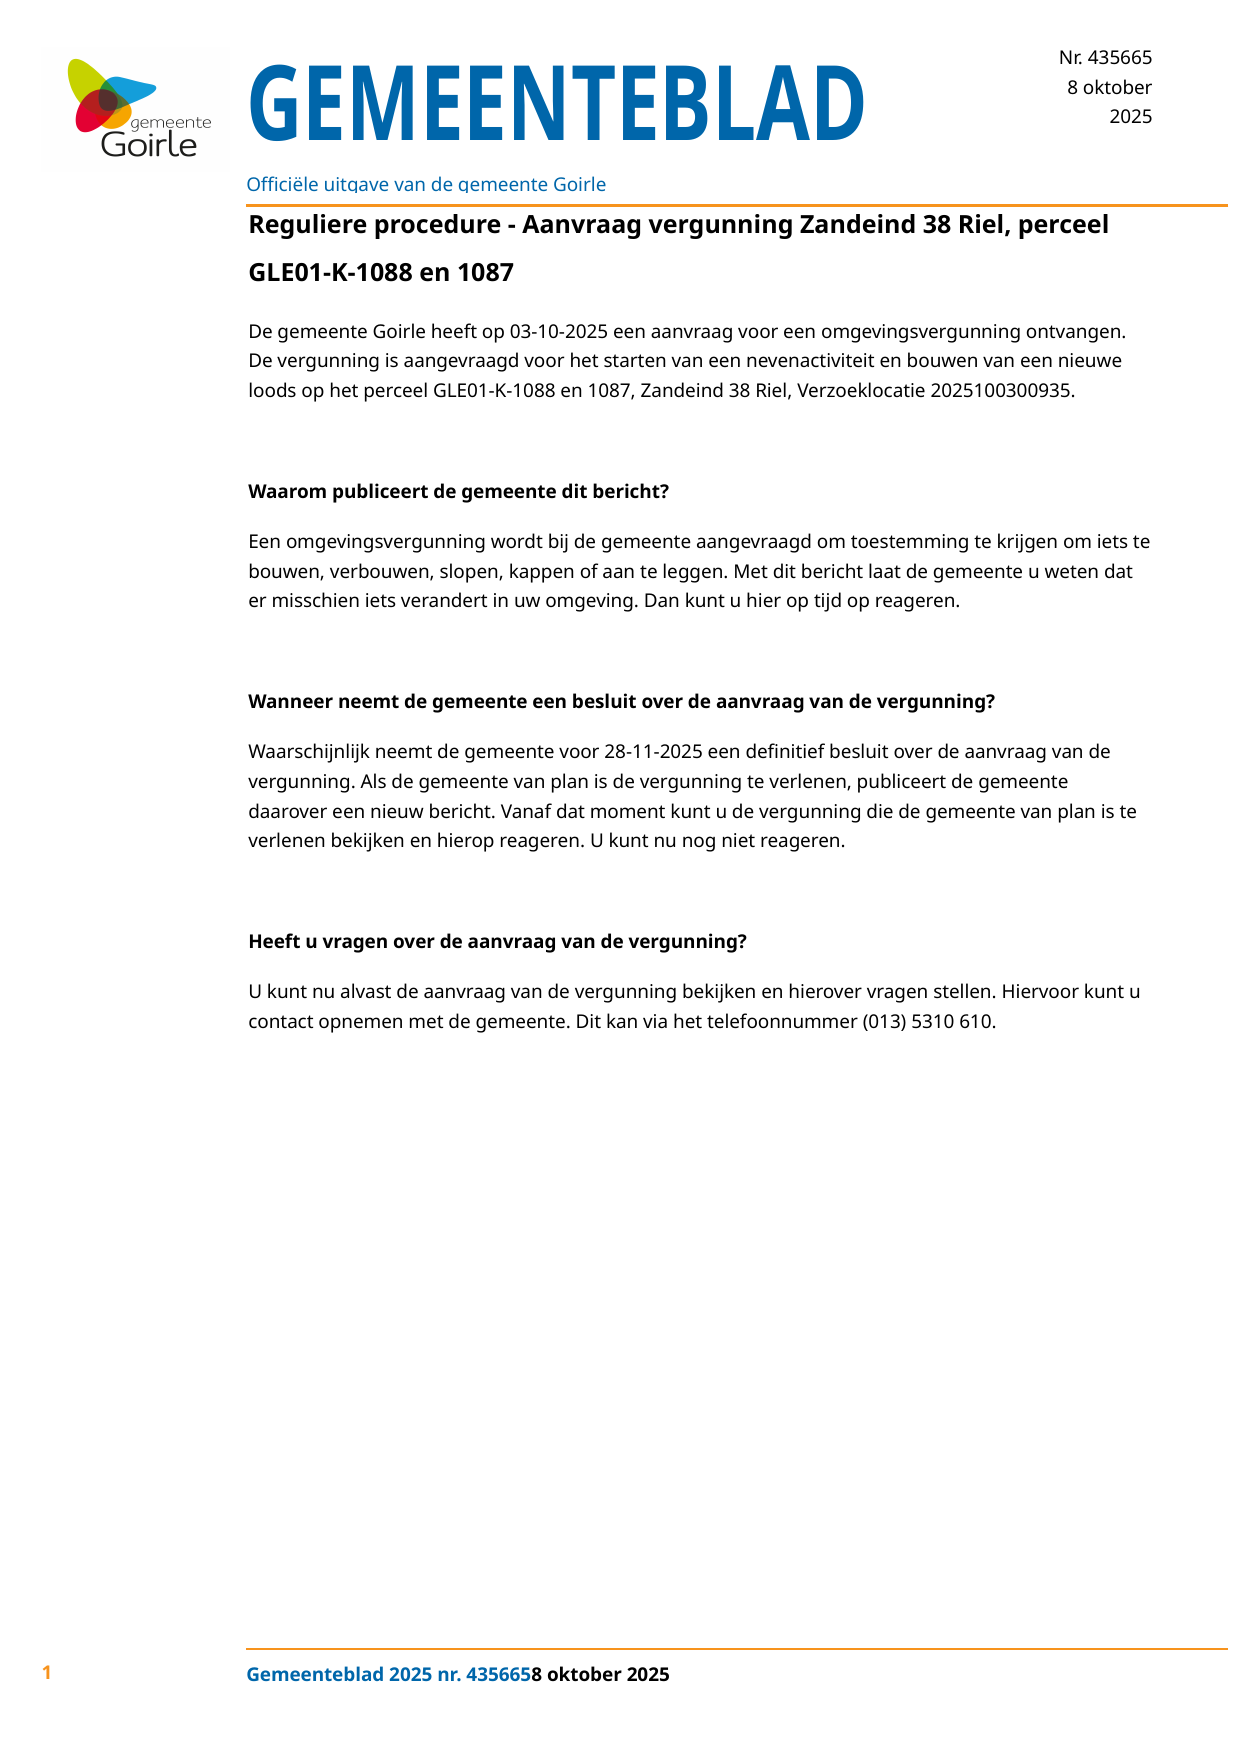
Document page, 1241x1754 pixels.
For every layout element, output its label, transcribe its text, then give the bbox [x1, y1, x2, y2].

text De gemeente Goirle heeft op 03-10-2025 een aanvraag voor een omgevingsvergunning ontvangen. De vergunning is aangevraagd voor het starten van een nevenactiviteit en bouwen van een nieuwe loods op het perceel GLE01-K-1088 en 1087, Zandeind 38 Riel, Verzoeklocatie 2025100300935. [248, 318, 1152, 403]
text Wanneer neemt de gemeente een besluit over de aanvraag van de vergunning? [248, 688, 1152, 714]
text Waarschijnlijk neemt de gemeente voor 28-11-2025 een definitief besluit over de aanvraag van de vergunning. Als de gemeente van plan is de vergunning te verlenen, publiceert de gemeente daarover een nieuw bericht. Vanaf dat moment kunt u de vergunning die de gemeente van plan is te verlenen bekijken en hierop reageren. U kunt nu nog niet reageren. [248, 739, 1152, 853]
text Reguliere procedure - Aanvraag vergunning Zandeind 38 Riel, perceel GLE01-K-1088 en 1087 [248, 207, 1152, 288]
text U kunt nu alvast de aanvraag van de vergunning bekijken en hierover vragen stellen. Hiervoor kunt u contact opnemen met de gemeente. Dit kan via het telefoonnummer (013) 5310 610. [248, 979, 1152, 1034]
text Waarom publiceert de gemeente dit bericht? [248, 478, 1152, 504]
text Een omgevingsvergunning wordt bij de gemeente aangevraagd om toestemming te krijgen om iets te bouwen, verbouwen, slopen, kappen of aan te leggen. Met dit bericht laat de gemeente u weten dat er misschien iets verandert in uw omgeving. Dan kunt u hier op tijd op reageren. [248, 528, 1152, 613]
text Heeft u vragen over de aanvraag van de vergunning? [248, 928, 1152, 954]
picture [41, 47, 231, 172]
